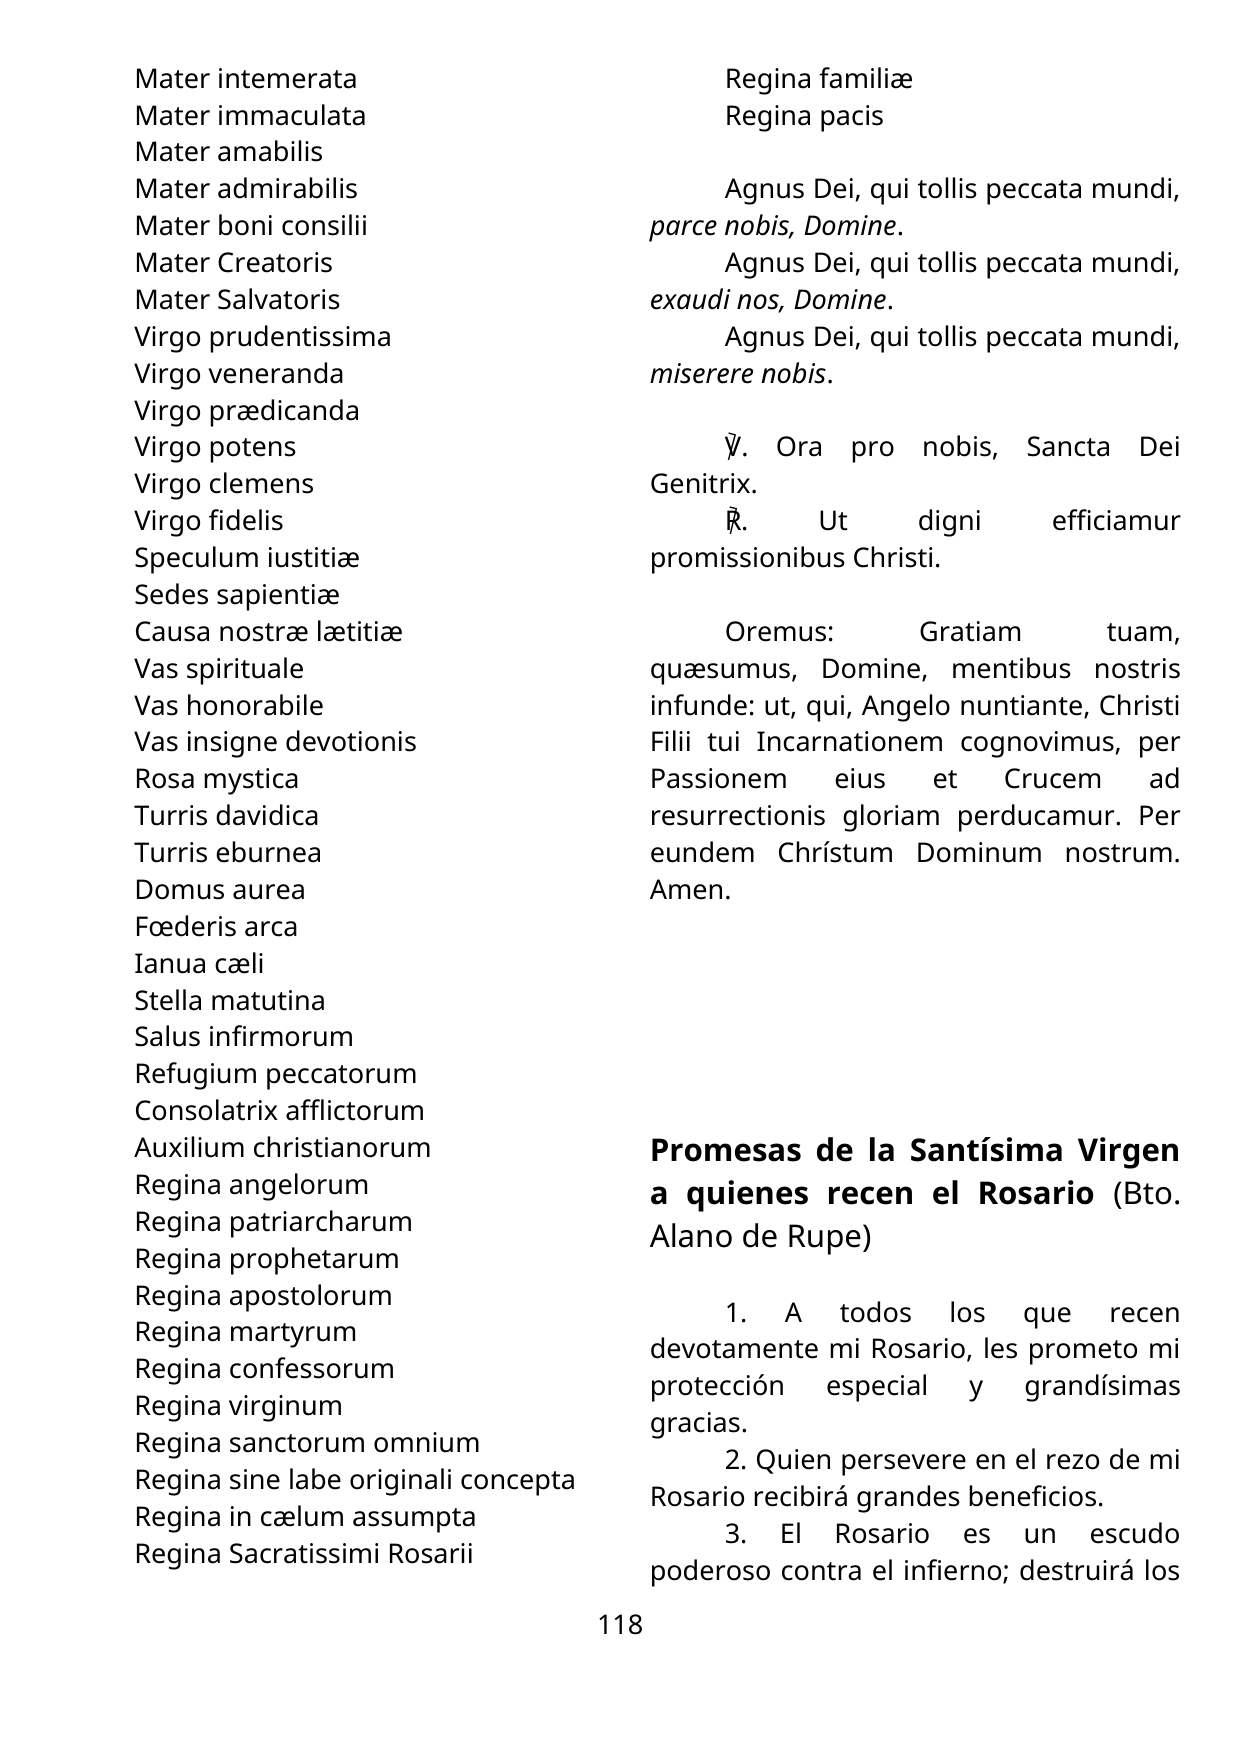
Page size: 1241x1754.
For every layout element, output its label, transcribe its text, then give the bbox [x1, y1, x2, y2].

subtitle Rosa mystica [59, 760, 591, 797]
subtitle Fœderis arca [59, 907, 591, 944]
subtitle Ianua cæli [59, 944, 591, 981]
subtitle Mater intemerata [59, 59, 591, 96]
subtitle Regina pacis [649, 96, 1181, 133]
subtitle Oremus: Gratiam tuam, quæsumus, Domine, mentibus nostris infunde: ut, qui, Angelo nuntiante, Christi Filii tui Incarnationem cognovimus, per Passionem eius et Crucem ad resurrectionis gloriam perducamur. Per eundem Chrístum Dominum nostrum. Amen. [649, 612, 1181, 907]
subtitle Salus infirmorum [59, 1018, 591, 1055]
subtitle ℟. Ut digni efficiamur promissionibus Christi. [649, 502, 1181, 575]
subtitle Turris davidica [59, 797, 591, 833]
subtitle Auxilium christianorum [59, 1128, 591, 1165]
subtitle Regina sanctorum omnium [59, 1423, 591, 1460]
subtitle Mater admirabilis [59, 170, 591, 207]
subtitle Turris eburnea [59, 833, 591, 870]
subtitle Regina confessorum [59, 1350, 591, 1387]
subtitle Vas spirituale [59, 649, 591, 686]
subtitle Regina familiæ [649, 59, 1181, 96]
subtitle Mater boni consilii [59, 207, 591, 243]
subtitle Agnus Dei, qui tollis peccata mundi, exaudi nos, Domine. [649, 243, 1181, 317]
subtitle Virgo potens [59, 428, 591, 465]
subtitle Regina prophetarum [59, 1239, 591, 1276]
subtitle Regina sine labe originali concepta [59, 1460, 591, 1497]
subtitle 2. Quien persevere en el rezo de mi Rosario recibirá grandes beneficios. [649, 1441, 1181, 1514]
subtitle Agnus Dei, qui tollis peccata mundi, parce nobis, Domine. [649, 170, 1181, 243]
subtitle Speculum iustitiæ [59, 538, 591, 575]
subtitle Mater Creatoris [59, 243, 591, 280]
subtitle Virgo clemens [59, 465, 591, 502]
subtitle Consolatrix afflictorum [59, 1092, 591, 1128]
subtitle Sedes sapientiæ [59, 575, 591, 612]
subtitle Regina virginum [59, 1387, 591, 1423]
subtitle Regina martyrum [59, 1313, 591, 1350]
subtitle Refugium peccatorum [59, 1055, 591, 1092]
subtitle Mater amabilis [59, 133, 591, 170]
subtitle Regina apostolorum [59, 1276, 591, 1313]
subtitle Mater immaculata [59, 96, 591, 133]
subtitle Domus aurea [59, 870, 591, 907]
subtitle Regina Sacratissimi Rosarii [59, 1534, 591, 1571]
subtitle 1. A todos los que recen devotamente mi Rosario, les prometo mi protección especial y grandísimas gracias. [649, 1293, 1181, 1441]
subtitle 3. El Rosario es un escudo poderoso contra el infierno; destruirá los [649, 1514, 1181, 1588]
subtitle Regina patriarcharum [59, 1202, 591, 1239]
subtitle Promesas de la Santísima Virgen a quienes recen el Rosario (Bto. Alano de Rupe) [649, 1128, 1181, 1256]
subtitle Mater Salvatoris [59, 280, 591, 317]
subtitle Vas honorabile [59, 686, 591, 723]
subtitle Vas insigne devotionis [59, 723, 591, 760]
subtitle Regina in cælum assumpta [59, 1497, 591, 1534]
subtitle Virgo prudentissima [59, 317, 591, 354]
subtitle Causa nostræ lætitiæ [59, 612, 591, 649]
subtitle Regina angelorum [59, 1165, 591, 1202]
subtitle Stella matutina [59, 981, 591, 1018]
subtitle ℣. Ora pro nobis, Sancta Dei Genitrix. [649, 428, 1181, 502]
subtitle Agnus Dei, qui tollis peccata mundi, miserere nobis. [649, 317, 1181, 391]
subtitle Virgo prædicanda [59, 391, 591, 428]
subtitle Virgo veneranda [59, 354, 591, 391]
subtitle Virgo fidelis [59, 502, 591, 538]
